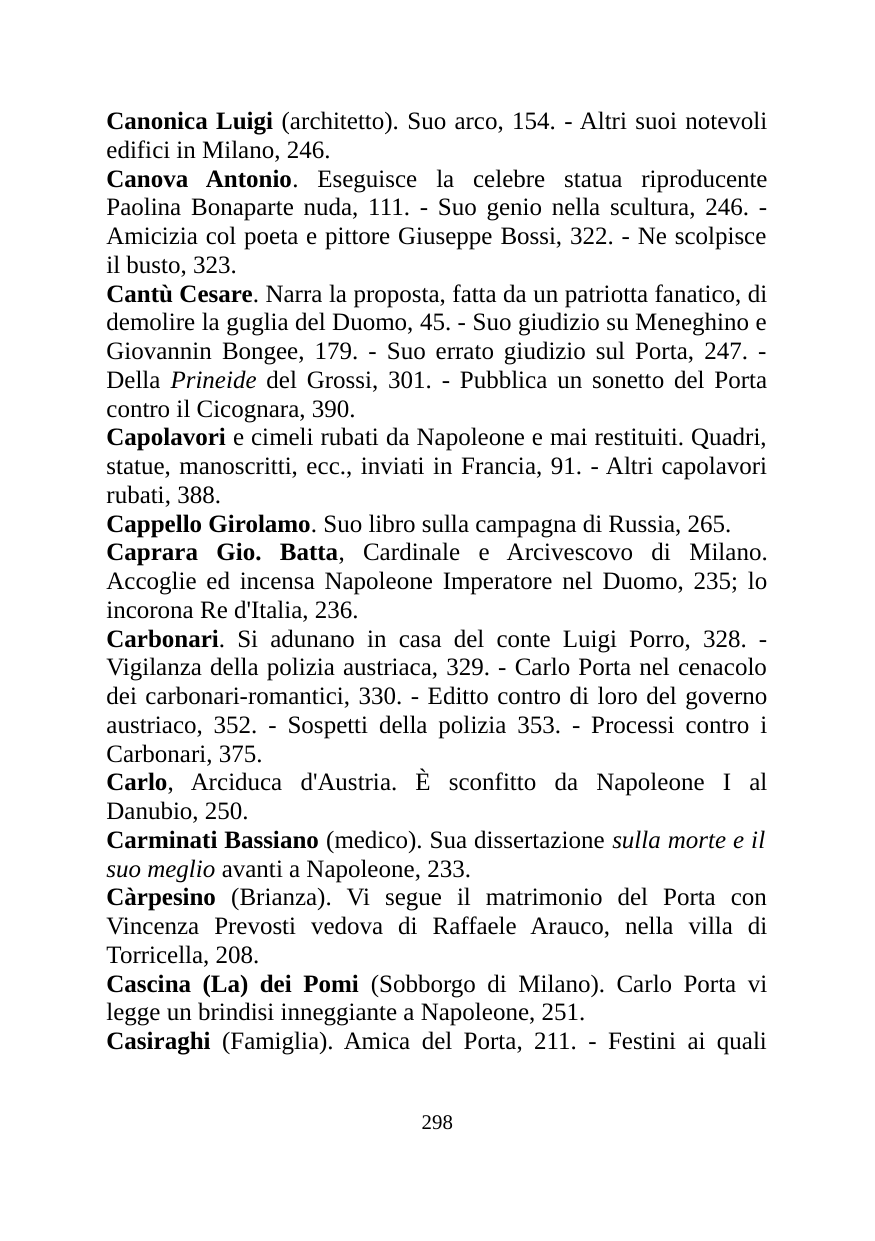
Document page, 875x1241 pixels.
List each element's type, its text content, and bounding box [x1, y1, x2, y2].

text Canova Antonio. Eseguisce la celebre statua riproducente Paolina Bonaparte nuda, 111. - Suo genio nella scultura, 246. - Amicizia col poeta e pittore Giuseppe Bossi, 322. - Ne scolpisce il busto, 323. [106, 164, 768, 279]
text Cascina (La) dei Pomi (Sobborgo di Milano). Carlo Porta vi legge un brindisi inneggiante a Napoleone, 251. [106, 969, 768, 1026]
text Càrpesino (Brianza). Vi segue il matrimonio del Porta con Vincenza Prevosti vedova di Raffaele Arauco, nella villa di Torricella, 208. [106, 882, 768, 969]
text Carlo, Arciduca d'Austria. È sconfitto da Napoleone I al Danubio, 250. [106, 767, 768, 825]
text Caprara Gio. Batta, Cardinale e Arcivescovo di Milano. Accoglie ed incensa Napoleone Imperatore nel Duomo, 235; lo incorona Re d'Italia, 236. [106, 537, 768, 624]
text Capolavori e cimeli rubati da Napoleone e mai restituiti. Quadri, statue, manoscritti, ecc., inviati in Francia, 91. - Altri capolavori rubati, 388. [106, 422, 768, 509]
text Cantù Cesare. Narra la proposta, fatta da un patriotta fanatico, di demolire la guglia del Duomo, 45. - Suo giudizio su Meneghino e Giovannin Bongee, 179. - Suo errato giudizio sul Porta, 247. - Della Prineide del Grossi, 301. - Pubblica un sonetto del Porta contro il Cicognara, 390. [106, 279, 768, 422]
text Canonica Luigi (architetto). Suo arco, 154. - Altri suoi notevoli edifici in Milano, 246. [106, 106, 768, 164]
text Carminati Bassiano (medico). Sua dissertazione sulla morte e il suo meglio avanti a Napoleone, 233. [106, 825, 768, 882]
text Cappello Girolamo. Suo libro sulla campagna di Russia, 265. [106, 509, 768, 537]
text Carbonari. Si adunano in casa del conte Luigi Porro, 328. - Vigilanza della polizia austriaca, 329. - Carlo Porta nel cenacolo dei carbonari-romantici, 330. - Editto contro di loro del governo austriaco, 352. - Sospetti della polizia 353. - Processi contro i Carbonari, 375. [106, 624, 768, 767]
text Casiraghi (Famiglia). Amica del Porta, 211. - Festini ai quali [106, 1026, 768, 1055]
